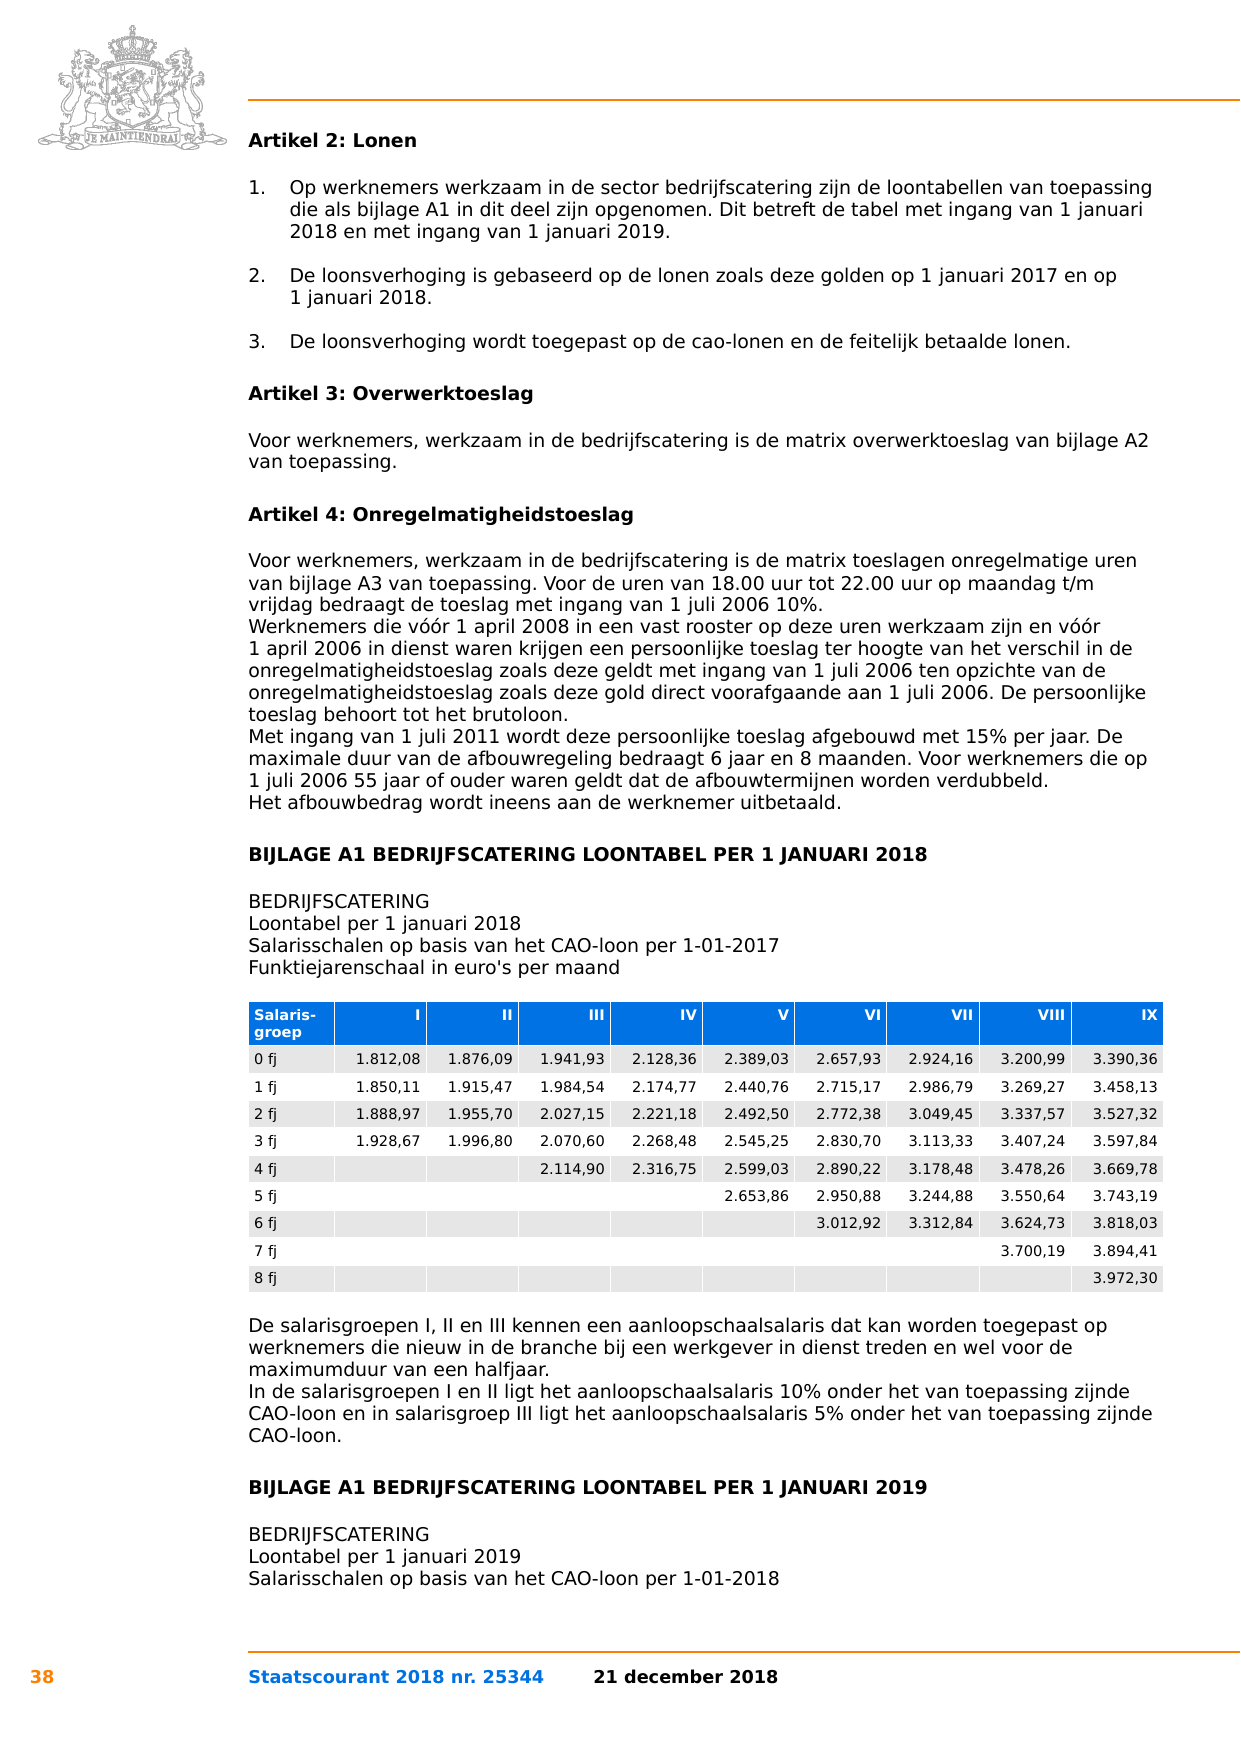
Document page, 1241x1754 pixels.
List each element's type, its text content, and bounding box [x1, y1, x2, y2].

table_cell 2.653,86 [703, 1183, 794, 1210]
table_cell 1.915,47 [427, 1074, 518, 1100]
table_header I [335, 1002, 426, 1045]
table_cell 1.941,93 [519, 1046, 610, 1073]
table_cell 2.657,93 [795, 1046, 886, 1073]
table_cell 2.128,36 [611, 1046, 702, 1073]
table_cell [427, 1211, 518, 1237]
table_cell 0 fj [249, 1046, 334, 1073]
subtitle BIJLAGE A1 BEDRIJFSCATERING LOONTABEL PER 1 JANUARI 2019 [248, 1477, 1163, 1499]
table_cell 3.458,13 [1072, 1074, 1163, 1100]
table_cell 3.818,03 [1072, 1211, 1163, 1237]
text Funktiejarenschaal in euro's per maand [248, 957, 1163, 979]
table_cell 3.700,19 [980, 1238, 1071, 1264]
table_cell 3.527,32 [1072, 1101, 1163, 1127]
table_header VII [887, 1002, 979, 1045]
table_header V [703, 1002, 794, 1045]
table_cell 8 fj [249, 1266, 334, 1292]
subtitle Artikel 3: Overwerktoeslag [248, 382, 1163, 404]
table_cell 1.955,70 [427, 1101, 518, 1127]
table_cell 3.012,92 [795, 1211, 886, 1237]
text De salarisgroepen I, II en III kennen een aanloopschaalsalaris dat kan worden toegepast op werknemers die nieuw in de branche bij een werkgever in dienst treden en wel voor de maximumduur van een halfjaar. [248, 1315, 1163, 1381]
table_cell [611, 1238, 702, 1264]
table_cell 3 fj [249, 1129, 334, 1155]
table_cell [703, 1266, 794, 1292]
table_cell 5 fj [249, 1183, 334, 1210]
text BEDRIJFSCATERING [248, 1524, 1163, 1546]
table_header III [519, 1002, 610, 1045]
table_cell [611, 1211, 702, 1237]
text BEDRIJFSCATERING [248, 891, 1163, 913]
table_cell 2.027,15 [519, 1101, 610, 1127]
subtitle Artikel 4: Onregelmatigheidstoeslag [248, 503, 1163, 525]
table_cell 1.984,54 [519, 1074, 610, 1100]
table_cell 3.743,19 [1072, 1183, 1163, 1210]
table_cell 2.545,25 [703, 1129, 794, 1155]
table_cell [795, 1266, 886, 1292]
table_cell [611, 1183, 702, 1210]
table_cell 3.550,64 [980, 1183, 1071, 1210]
table_cell 2.114,90 [519, 1156, 610, 1182]
table_cell 3.269,27 [980, 1074, 1071, 1100]
table_cell 2.070,60 [519, 1129, 610, 1155]
table_cell [519, 1183, 610, 1210]
table_cell 3.624,73 [980, 1211, 1071, 1237]
table_cell [427, 1183, 518, 1210]
table_cell 3.894,41 [1072, 1238, 1163, 1264]
text 1. Op werknemers werkzaam in de sector bedrijfscatering zijn de loontabellen van toepassing die als bijlage A1 in dit deel zijn opgenomen. Dit betreft de tabel met ingang van 1 januari 2018 en met ingang van 1 januari 2019. [248, 177, 1163, 243]
table_header IV [611, 1002, 702, 1045]
table_cell 2.492,50 [703, 1101, 794, 1127]
table_header II [427, 1002, 518, 1045]
text Werknemers die vóór 1 april 2008 in een vast rooster op deze uren werkzaam zijn en vóór 1 april 2006 in dienst waren krijgen een persoonlijke toeslag ter hoogte van het verschil in de onregelmatigheidstoeslag zoals deze geldt met ingang van 1 juli 2006 ten opzichte van de onregelmatigheidstoeslag zoals deze gold direct voorafgaande aan 1 juli 2006. De persoonlijke toeslag behoort tot het brutoloon. [248, 616, 1163, 726]
table_cell [335, 1156, 426, 1182]
table_cell 7 fj [249, 1238, 334, 1264]
table_cell [980, 1266, 1071, 1292]
table_cell 3.669,78 [1072, 1156, 1163, 1182]
picture [38, 25, 227, 150]
table_cell 2.830,70 [795, 1129, 886, 1155]
text 3. De loonsverhoging wordt toegepast op de cao-lonen en de feitelijk betaalde lonen. [248, 331, 1163, 352]
table_cell 3.049,45 [887, 1101, 979, 1127]
table_cell 3.597,84 [1072, 1129, 1163, 1155]
table_cell [335, 1183, 426, 1210]
table_cell 2.440,76 [703, 1074, 794, 1100]
table_header Salaris-groep [249, 1002, 334, 1045]
text Voor werknemers, werkzaam in de bedrijfscatering is de matrix overwerktoeslag van bijlage A2 van toepassing. [248, 429, 1163, 473]
table_cell [887, 1238, 979, 1264]
table_cell 2.389,03 [703, 1046, 794, 1073]
text Salarisschalen op basis van het CAO-loon per 1-01-2018 [248, 1568, 1163, 1589]
text 2. De loonsverhoging is gebaseerd op de lonen zoals deze golden op 1 januari 2017 en op 1 januari 2018. [248, 265, 1163, 309]
table_cell 3.407,24 [980, 1129, 1071, 1155]
table_cell 3.113,33 [887, 1129, 979, 1155]
subtitle BIJLAGE A1 BEDRIJFSCATERING LOONTABEL PER 1 JANUARI 2018 [248, 844, 1163, 866]
table_cell 1.996,80 [427, 1129, 518, 1155]
text Salarisschalen op basis van het CAO-loon per 1-01-2017 [248, 935, 1163, 957]
table_cell 2.221,18 [611, 1101, 702, 1127]
table_cell [427, 1266, 518, 1292]
table_cell [611, 1266, 702, 1292]
table_header IX [1072, 1002, 1163, 1045]
text Met ingang van 1 juli 2011 wordt deze persoonlijke toeslag afgebouwd met 15% per jaar. De maximale duur van de afbouwregeling bedraagt 6 jaar en 8 maanden. Voor werknemers die op 1 juli 2006 55 jaar of ouder waren geldt dat de afbouwtermijnen worden verdubbeld. [248, 726, 1163, 792]
table_cell 3.244,88 [887, 1183, 979, 1210]
table_cell 3.312,84 [887, 1211, 979, 1237]
text In de salarisgroepen I en II ligt het aanloopschaalsalaris 10% onder het van toepassing zijnde CAO-loon en in salarisgroep III ligt het aanloopschaalsalaris 5% onder het van toepassing zijnde CAO-loon. [248, 1381, 1163, 1447]
table_cell 3.478,26 [980, 1156, 1071, 1182]
table_cell [427, 1238, 518, 1264]
table_cell 2.715,17 [795, 1074, 886, 1100]
table_cell 3.200,99 [980, 1046, 1071, 1073]
table_cell 1.850,11 [335, 1074, 426, 1100]
table_cell 2.268,48 [611, 1129, 702, 1155]
table_cell [335, 1266, 426, 1292]
table_cell [703, 1211, 794, 1237]
text Voor werknemers, werkzaam in de bedrijfscatering is de matrix toeslagen onregelmatige uren van bijlage A3 van toepassing. Voor de uren van 18.00 uur tot 22.00 uur op maandag t/m vrijdag bedraagt de toeslag met ingang van 1 juli 2006 10%. [248, 550, 1163, 616]
table_cell 6 fj [249, 1211, 334, 1237]
table_cell 2.890,22 [795, 1156, 886, 1182]
table_cell 1.876,09 [427, 1046, 518, 1073]
table_cell 3.337,57 [980, 1101, 1071, 1127]
table_cell 2.772,38 [795, 1101, 886, 1127]
table_cell 2.316,75 [611, 1156, 702, 1182]
text Loontabel per 1 januari 2018 [248, 913, 1163, 935]
table_cell [427, 1156, 518, 1182]
table_cell 3.972,30 [1072, 1266, 1163, 1292]
table_cell 1.812,08 [335, 1046, 426, 1073]
table_cell 2.950,88 [795, 1183, 886, 1210]
table_cell [795, 1238, 886, 1264]
table_cell 2.986,79 [887, 1074, 979, 1100]
table_cell 1.888,97 [335, 1101, 426, 1127]
table_cell [887, 1266, 979, 1292]
subtitle Artikel 2: Lonen [248, 130, 1163, 152]
table_cell 2.924,16 [887, 1046, 979, 1073]
table_cell 2.599,03 [703, 1156, 794, 1182]
table_header VIII [980, 1002, 1071, 1045]
table_cell [335, 1238, 426, 1264]
table_header VI [795, 1002, 886, 1045]
table_cell 4 fj [249, 1156, 334, 1182]
table_cell 1.928,67 [335, 1129, 426, 1155]
table_cell [335, 1211, 426, 1237]
table_cell [519, 1238, 610, 1264]
table_cell 2 fj [249, 1101, 334, 1127]
table_cell [519, 1211, 610, 1237]
table_cell 1 fj [249, 1074, 334, 1100]
text Loontabel per 1 januari 2019 [248, 1546, 1163, 1568]
table_cell [519, 1266, 610, 1292]
table_cell [703, 1238, 794, 1264]
table_cell 3.390,36 [1072, 1046, 1163, 1073]
text Het afbouwbedrag wordt ineens aan de werknemer uitbetaald. [248, 792, 1163, 814]
table_cell 3.178,48 [887, 1156, 979, 1182]
table_cell 2.174,77 [611, 1074, 702, 1100]
